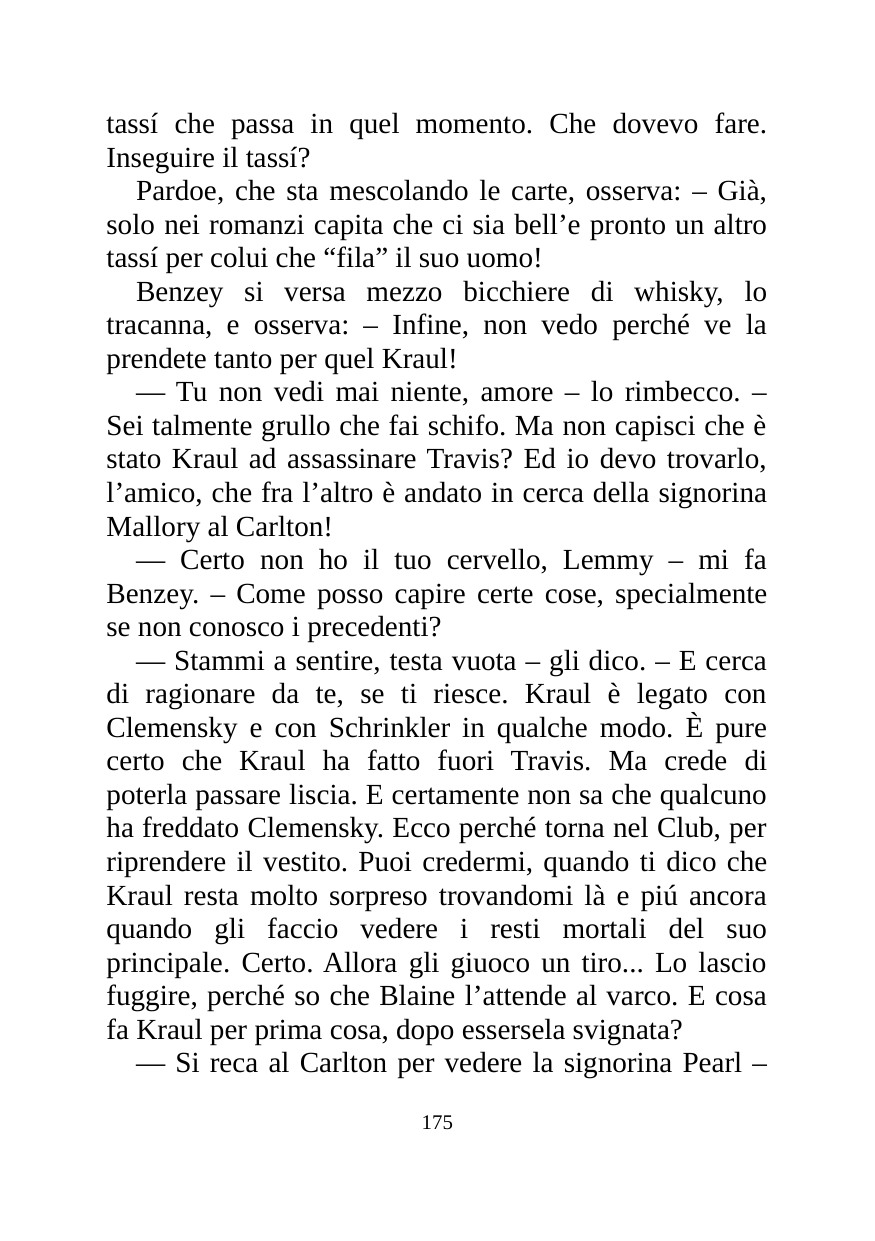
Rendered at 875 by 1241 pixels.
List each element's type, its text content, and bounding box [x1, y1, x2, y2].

text — Tu non vedi mai niente, amore – lo rimbecco. – Sei talmente grullo che fai schifo. Ma non capisci che è stato Kraul ad assassinare Travis? Ed io devo trovarlo, l’amico, che fra l’altro è andato in cerca della signorina Mallory al Carlton! [106, 374, 768, 542]
text tassí che passa in quel momento. Che dovevo fare. Inseguire il tassí? [106, 106, 768, 173]
text — Stammi a sentire, testa vuota – gli dico. – E cerca di ragionare da te, se ti riesce. Kraul è legato con Clemensky e con Schrinkler in qualche modo. È pure certo che Kraul ha fatto fuori Travis. Ma crede di poterla passare liscia. E certamente non sa che qualcuno ha freddato Clemensky. Ecco perché torna nel Club, per riprendere il vestito. Puoi credermi, quando ti dico che Kraul resta molto sorpreso trovandomi là e piú ancora quando gli faccio vedere i resti mortali del suo principale. Certo. Allora gli giuoco un tiro... Lo lascio fuggire, perché so che Blaine l’attende al varco. E cosa fa Kraul per prima cosa, dopo essersela svignata? [106, 643, 768, 1045]
text — Certo non ho il tuo cervello, Lemmy – mi fa Benzey. – Come posso capire certe cose, specialmente se non conosco i precedenti? [106, 542, 768, 643]
text — Si reca al Carlton per vedere la signorina Pearl – [106, 1045, 768, 1079]
text Benzey si versa mezzo bicchiere di whisky, lo tracanna, e osserva: – Infine, non vedo perché ve la prendete tanto per quel Kraul! [106, 274, 768, 374]
text Pardoe, che sta mescolando le carte, osserva: – Già, solo nei romanzi capita che ci sia bell’e pronto un altro tassí per colui che “fila” il suo uomo! [106, 173, 768, 274]
